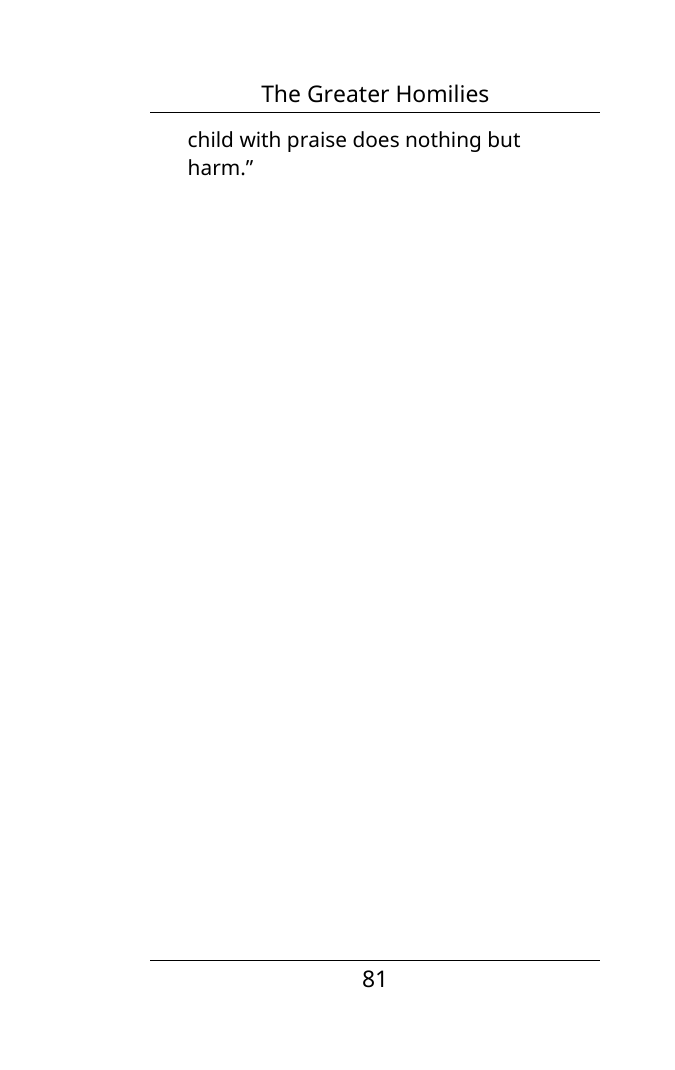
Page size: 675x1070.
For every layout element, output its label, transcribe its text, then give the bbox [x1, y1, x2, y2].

text child with praise does nothing but harm.” [187, 125, 562, 182]
